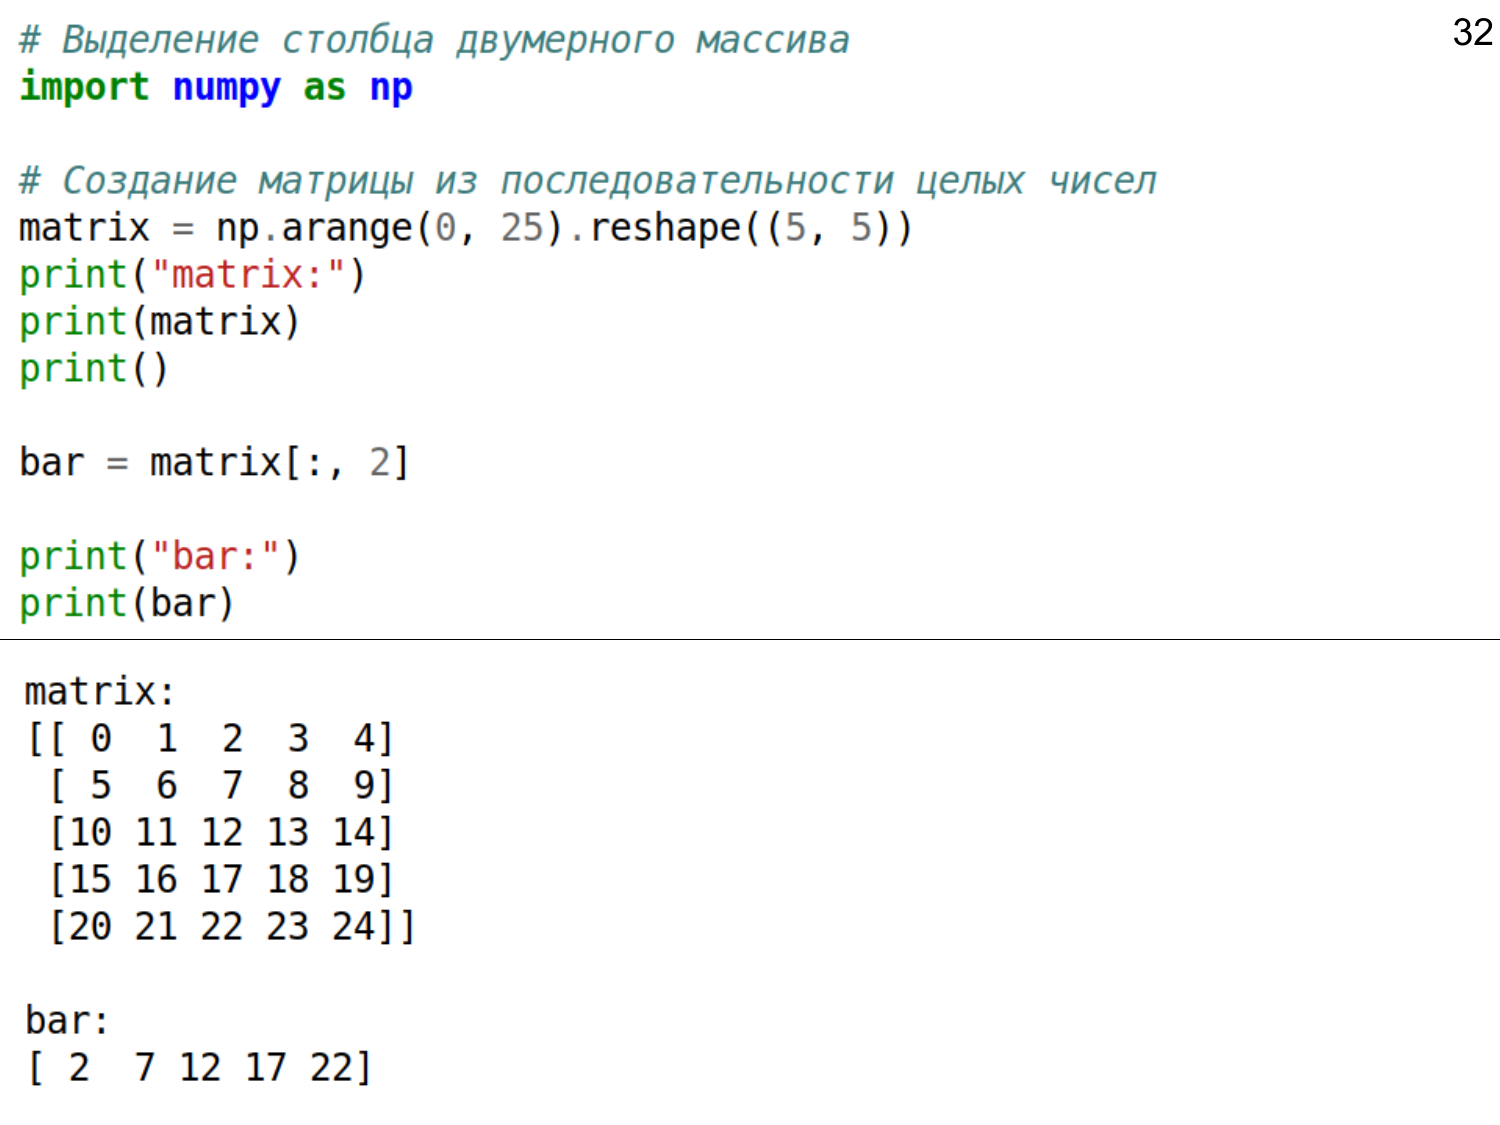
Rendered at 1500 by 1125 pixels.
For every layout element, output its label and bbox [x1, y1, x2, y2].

picture [11, 14, 1165, 632]
picture [12, 664, 427, 1106]
